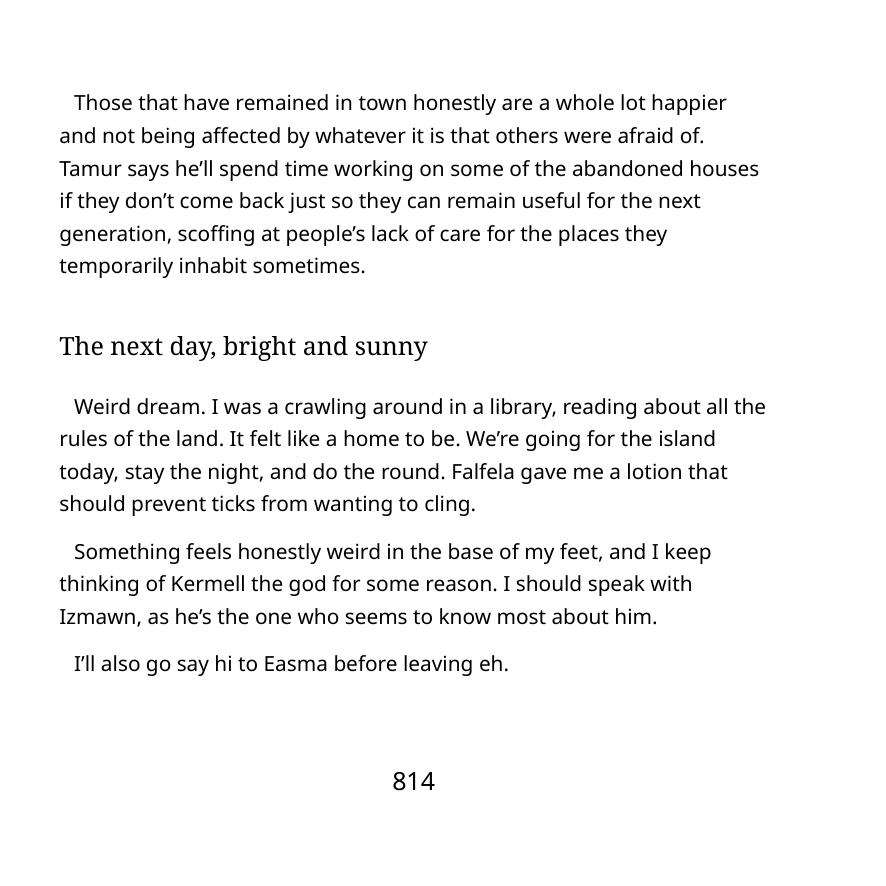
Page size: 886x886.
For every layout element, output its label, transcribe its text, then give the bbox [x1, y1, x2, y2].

subtitle The next day, bright and sunny [59, 328, 768, 362]
text Something feels honestly weird in the base of my feet, and I keep thinking of Kermell the god for some reason. I should speak with Izmawn, as he’s the one who seems to know most about him. [59, 537, 768, 630]
text Those that have remained in town honestly are a whole lot happier and not being affected by whatever it is that others were afraid of. Tamur says he’ll spend time working on some of the abandoned houses if they don’t come back just so they can remain useful for the next generation, scoffing at people’s lack of care for the places they temporarily inhabit sometimes. [59, 88, 768, 280]
text Weird dream. I was a crawling around in a library, reading about all the rules of the land. It felt like a home to be. We’re going for the island today, stay the night, and do the round. Falfela gave me a lotion that should prevent ticks from wanting to cling. [59, 392, 768, 518]
text I’ll also go say hi to Easma before leaving eh. [59, 649, 768, 678]
